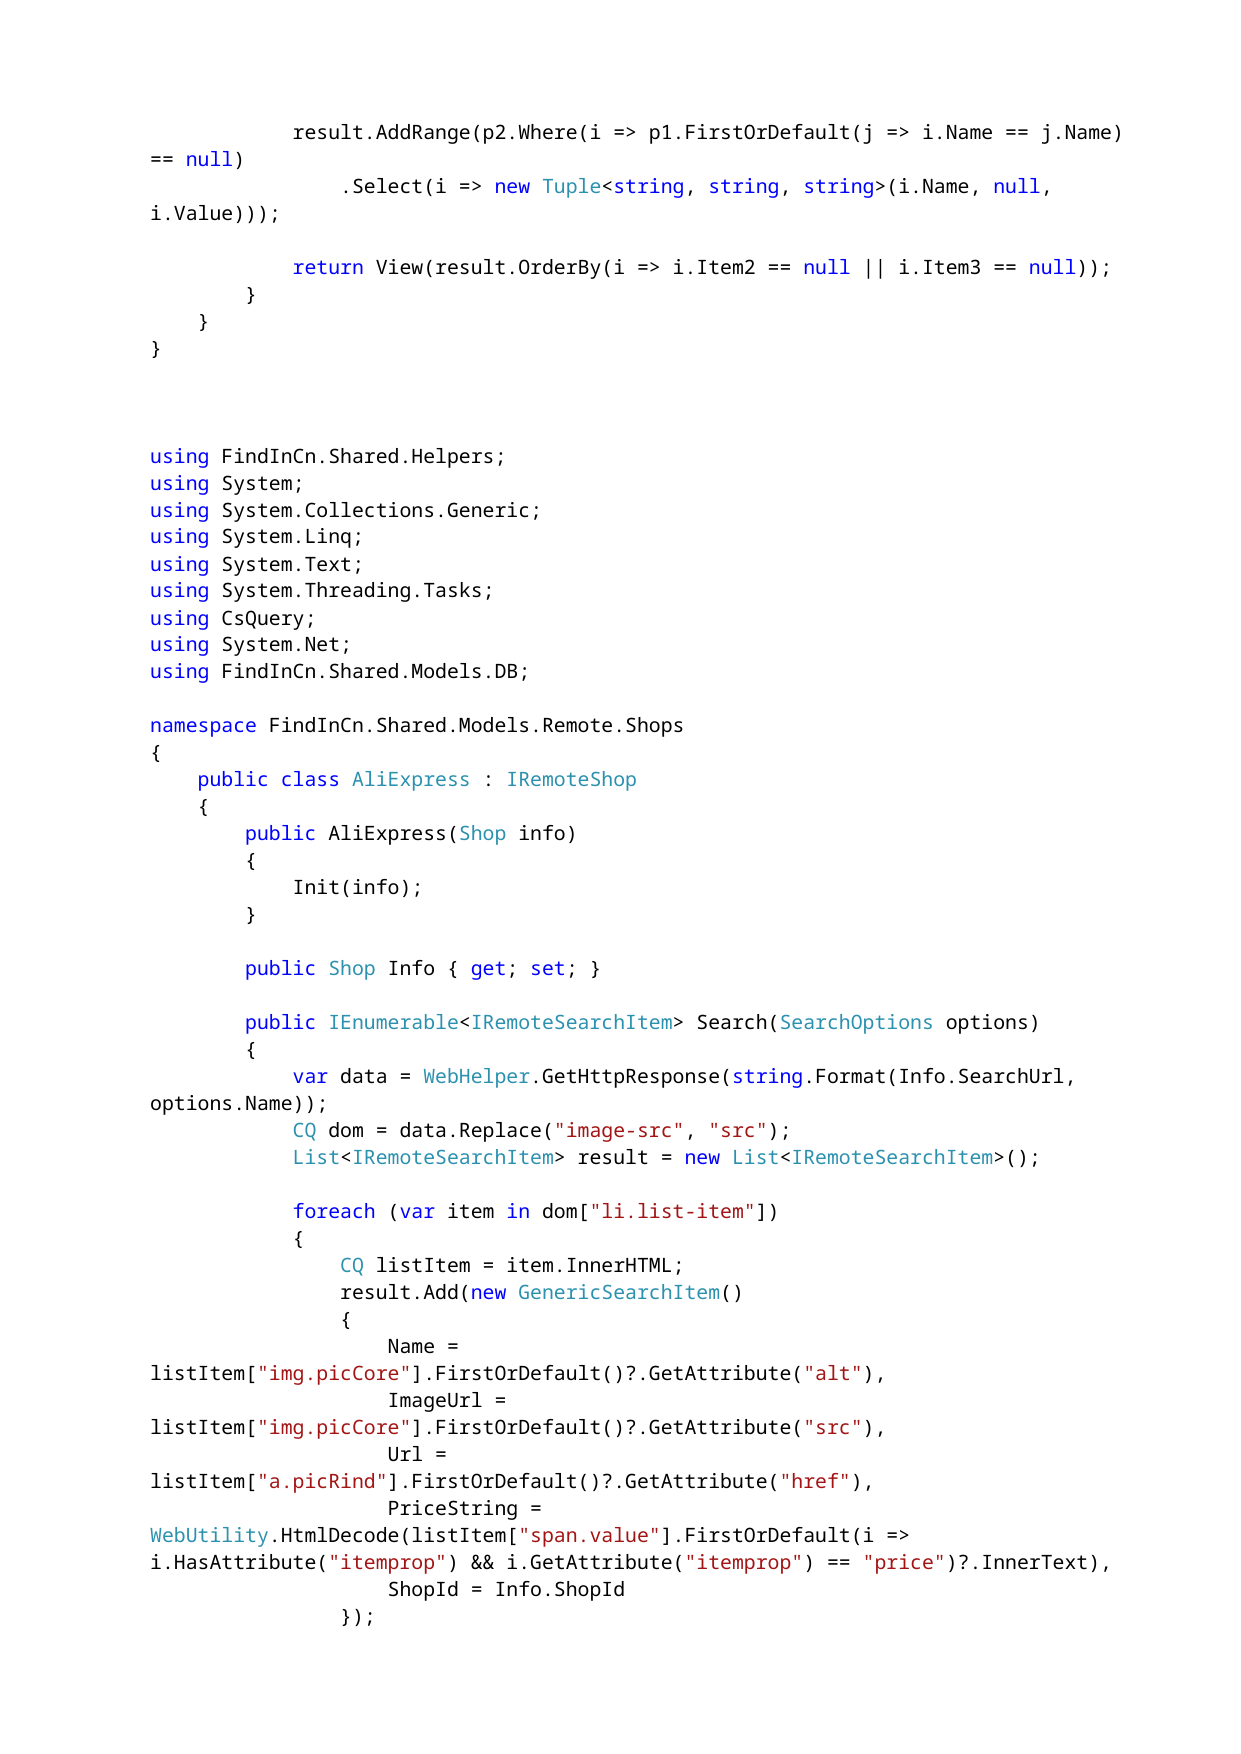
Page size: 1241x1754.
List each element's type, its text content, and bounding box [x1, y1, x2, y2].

text foreach (var item in dom["li.list-item"]) [150, 1197, 1152, 1224]
text result.AddRange(p2.Where(i => p1.FirstOrDefault(j => i.Name == j.Name) == null) [150, 118, 1152, 172]
text CQ listItem = item.InnerHTML; [150, 1251, 1152, 1278]
text } [150, 307, 1152, 334]
text { [150, 847, 1152, 873]
text using System.Collections.Generic; [150, 496, 1152, 523]
text { [150, 1224, 1152, 1251]
text public AliExpress(Shop info) [150, 819, 1152, 847]
text result.Add(new GenericSearchItem() [150, 1278, 1152, 1305]
text } [150, 334, 1152, 361]
text using System; [150, 469, 1152, 496]
text public IEnumerable<IRemoteSearchItem> Search(SearchOptions options) [150, 1008, 1152, 1035]
text using CsQuery; [150, 604, 1152, 631]
text { [150, 1035, 1152, 1062]
text }); [150, 1602, 1152, 1629]
text public Shop Info { get; set; } [150, 954, 1152, 981]
text using System.Net; [150, 631, 1152, 658]
text } [150, 901, 1152, 927]
text return View(result.OrderBy(i => i.Item2 == null || i.Item3 == null)); [150, 253, 1152, 280]
text using FindInCn.Shared.Helpers; [150, 442, 1152, 469]
text using System.Threading.Tasks; [150, 577, 1152, 604]
text PriceString = WebUtility.HtmlDecode(listItem["span.value"].FirstOrDefault(i => i.HasAttribute("itemprop") && i.GetAttribute("itemprop") == "price")?.InnerText), [150, 1494, 1152, 1575]
text .Select(i => new Tuple<string, string, string>(i.Name, null, i.Value))); [150, 172, 1152, 226]
text Init(info); [150, 873, 1152, 901]
text ShopId = Info.ShopId [150, 1575, 1152, 1602]
text } [150, 280, 1152, 307]
text { [150, 739, 1152, 766]
text { [150, 1305, 1152, 1332]
text public class AliExpress : IRemoteShop [150, 766, 1152, 793]
text var data = WebHelper.GetHttpResponse(string.Format(Info.SearchUrl, options.Name)); [150, 1062, 1152, 1116]
text using System.Linq; [150, 523, 1152, 550]
text namespace FindInCn.Shared.Models.Remote.Shops [150, 712, 1152, 739]
text CQ dom = data.Replace("image-src", "src"); [150, 1116, 1152, 1143]
text using FindInCn.Shared.Models.DB; [150, 658, 1152, 685]
text Url = listItem["a.picRind"].FirstOrDefault()?.GetAttribute("href"), [150, 1440, 1152, 1494]
text ImageUrl = listItem["img.picCore"].FirstOrDefault()?.GetAttribute("src"), [150, 1386, 1152, 1440]
text { [150, 793, 1152, 819]
text using System.Text; [150, 550, 1152, 577]
text Name = listItem["img.picCore"].FirstOrDefault()?.GetAttribute("alt"), [150, 1332, 1152, 1386]
text List<IRemoteSearchItem> result = new List<IRemoteSearchItem>(); [150, 1143, 1152, 1170]
